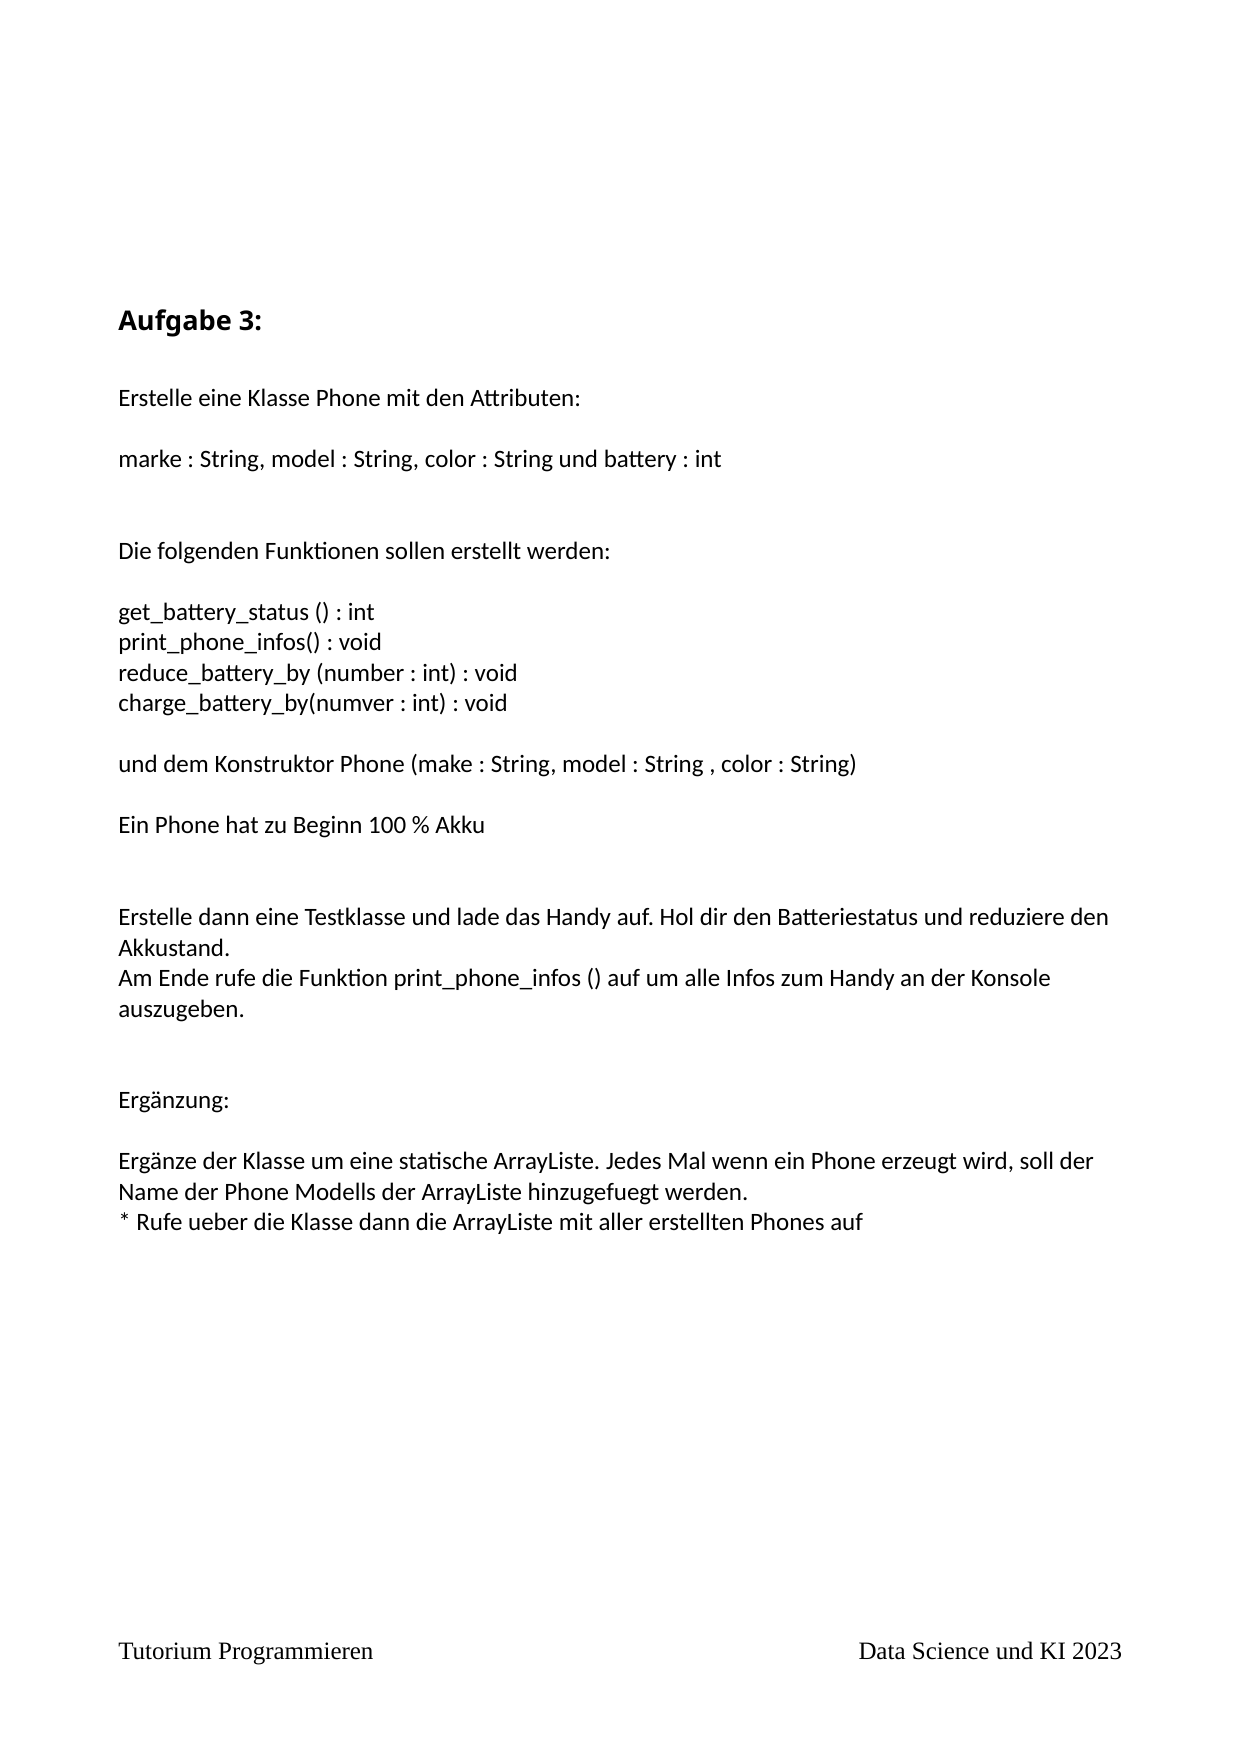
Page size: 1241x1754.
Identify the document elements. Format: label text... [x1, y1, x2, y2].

text Ein Phone hat zu Beginn 100 % Akku [118, 809, 1122, 840]
text Ergänzung: [118, 1084, 1122, 1115]
text print_phone_infos() : void [118, 626, 1122, 657]
text Erstelle eine Klasse Phone mit den Attributen: [118, 382, 1122, 413]
text Ergänze der Klasse um eine statische ArrayListe. Jedes Mal wenn ein Phone erzeugt wird, soll der Name der Phone Modells der ArrayListe hinzugefuegt werden. [118, 1145, 1122, 1206]
text get_battery_status () : int [118, 596, 1122, 626]
text reduce_battery_by (number : int) : void [118, 657, 1122, 687]
text Am Ende rufe die Funktion print_phone_infos () auf um alle Infos zum Handy an der Konsole auszugeben. [118, 962, 1122, 1023]
text Erstelle dann eine Testklasse und lade das Handy auf. Hol dir den Batteriestatus und reduziere den Akkustand. [118, 901, 1122, 962]
text Die folgenden Funktionen sollen erstellt werden: [118, 535, 1122, 565]
subtitle Aufgabe 3: [118, 301, 1122, 338]
text marke : String, model : String, color : String und battery : int [118, 443, 1122, 474]
text * Rufe ueber die Klasse dann die ArrayListe mit aller erstellten Phones auf [118, 1206, 1122, 1237]
text und dem Konstruktor Phone (make : String, model : String , color : String) [118, 748, 1122, 779]
text charge_battery_by(numver : int) : void [118, 687, 1122, 718]
